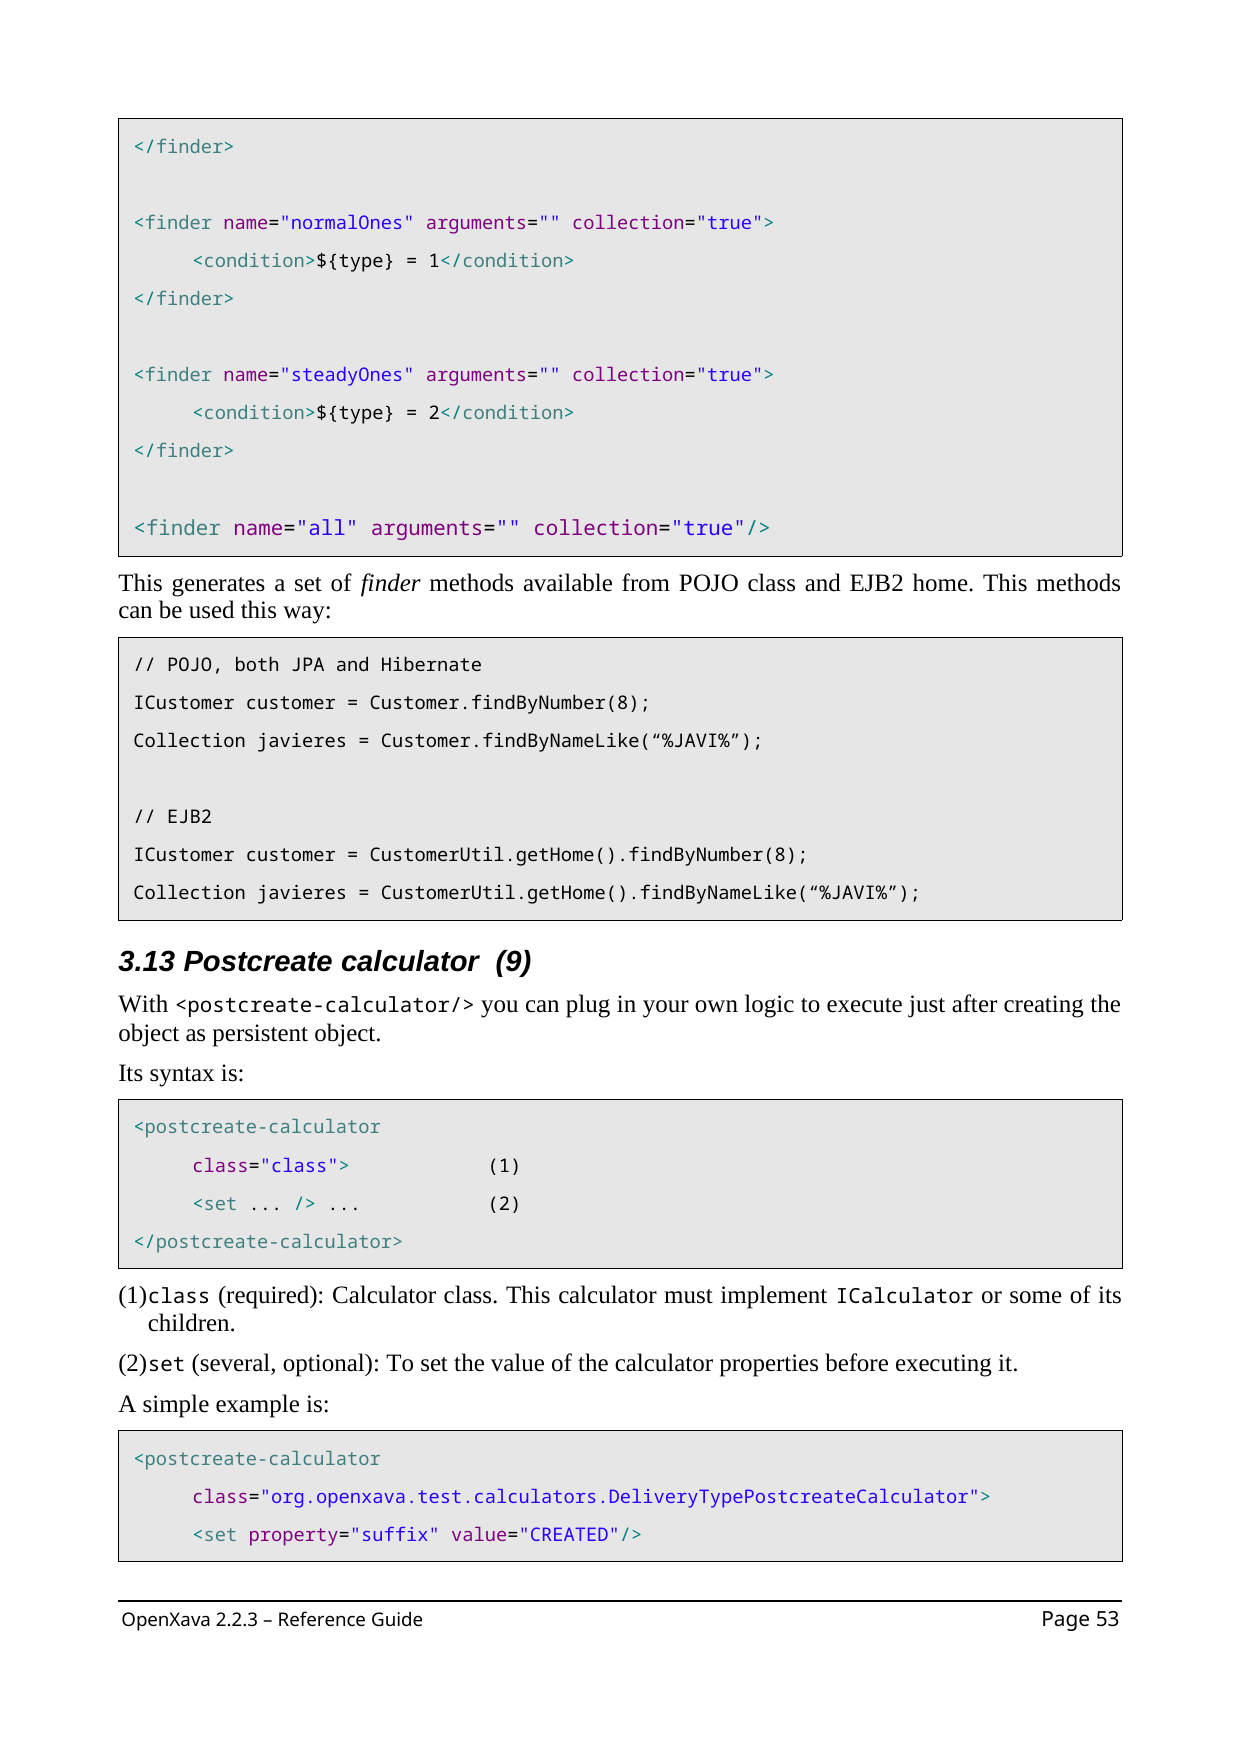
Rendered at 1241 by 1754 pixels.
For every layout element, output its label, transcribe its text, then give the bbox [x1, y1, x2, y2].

text <finder name="normalOnes" arguments="" collection="true"> [119, 194, 1122, 232]
text A simple example is: [118, 1390, 1122, 1418]
text </finder> [119, 422, 1122, 460]
subtitle Postcreate calculator (9) [118, 945, 1122, 978]
text </postcreate-calculator> [119, 1213, 1122, 1268]
text class="class"> (1) [119, 1137, 1122, 1175]
text <finder name="all" arguments="" collection="true"/> [119, 498, 1122, 556]
list class (required): Calculator class. This calculator must implement ICalculator or some of its children. [118, 1281, 1122, 1337]
text </finder> [119, 270, 1122, 308]
text class="org.openxava.test.calculators.DeliveryTypePostcreateCalculator"> [119, 1468, 1122, 1506]
list set (several, optional): To set the value of the calculator properties before executing it. [118, 1349, 1122, 1378]
text // POJO, both JPA and Hibernate [119, 638, 1122, 675]
text <condition>${type} = 2</condition> [119, 384, 1122, 422]
text Its syntax is: [118, 1059, 1122, 1087]
text <postcreate-calculator [119, 1100, 1122, 1137]
text This generates a set of finder methods available from POJO class and EJB2 home. This methods can be used this way: [118, 569, 1122, 624]
text <condition>${type} = 1</condition> [119, 232, 1122, 270]
text // EJB2 [119, 789, 1122, 827]
text <finder name="steadyOnes" arguments="" collection="true"> [119, 346, 1122, 384]
text <set ... /> ... (2) [119, 1175, 1122, 1213]
text ICustomer customer = Customer.findByNumber(8); [119, 675, 1122, 713]
text <postcreate-calculator [119, 1431, 1122, 1468]
text </finder> [119, 119, 1122, 156]
text Collection javieres = Customer.findByNameLike(“%JAVI%”); [119, 713, 1122, 751]
text Collection javieres = CustomerUtil.getHome().findByNameLike(“%JAVI%”); [119, 865, 1122, 920]
text With <postcreate-calculator/> you can plug in your own logic to execute just after creating the object as persistent object. [118, 990, 1122, 1046]
text <set property="suffix" value="CREATED"/> [119, 1506, 1122, 1561]
text ICustomer customer = CustomerUtil.getHome().findByNumber(8); [119, 827, 1122, 865]
